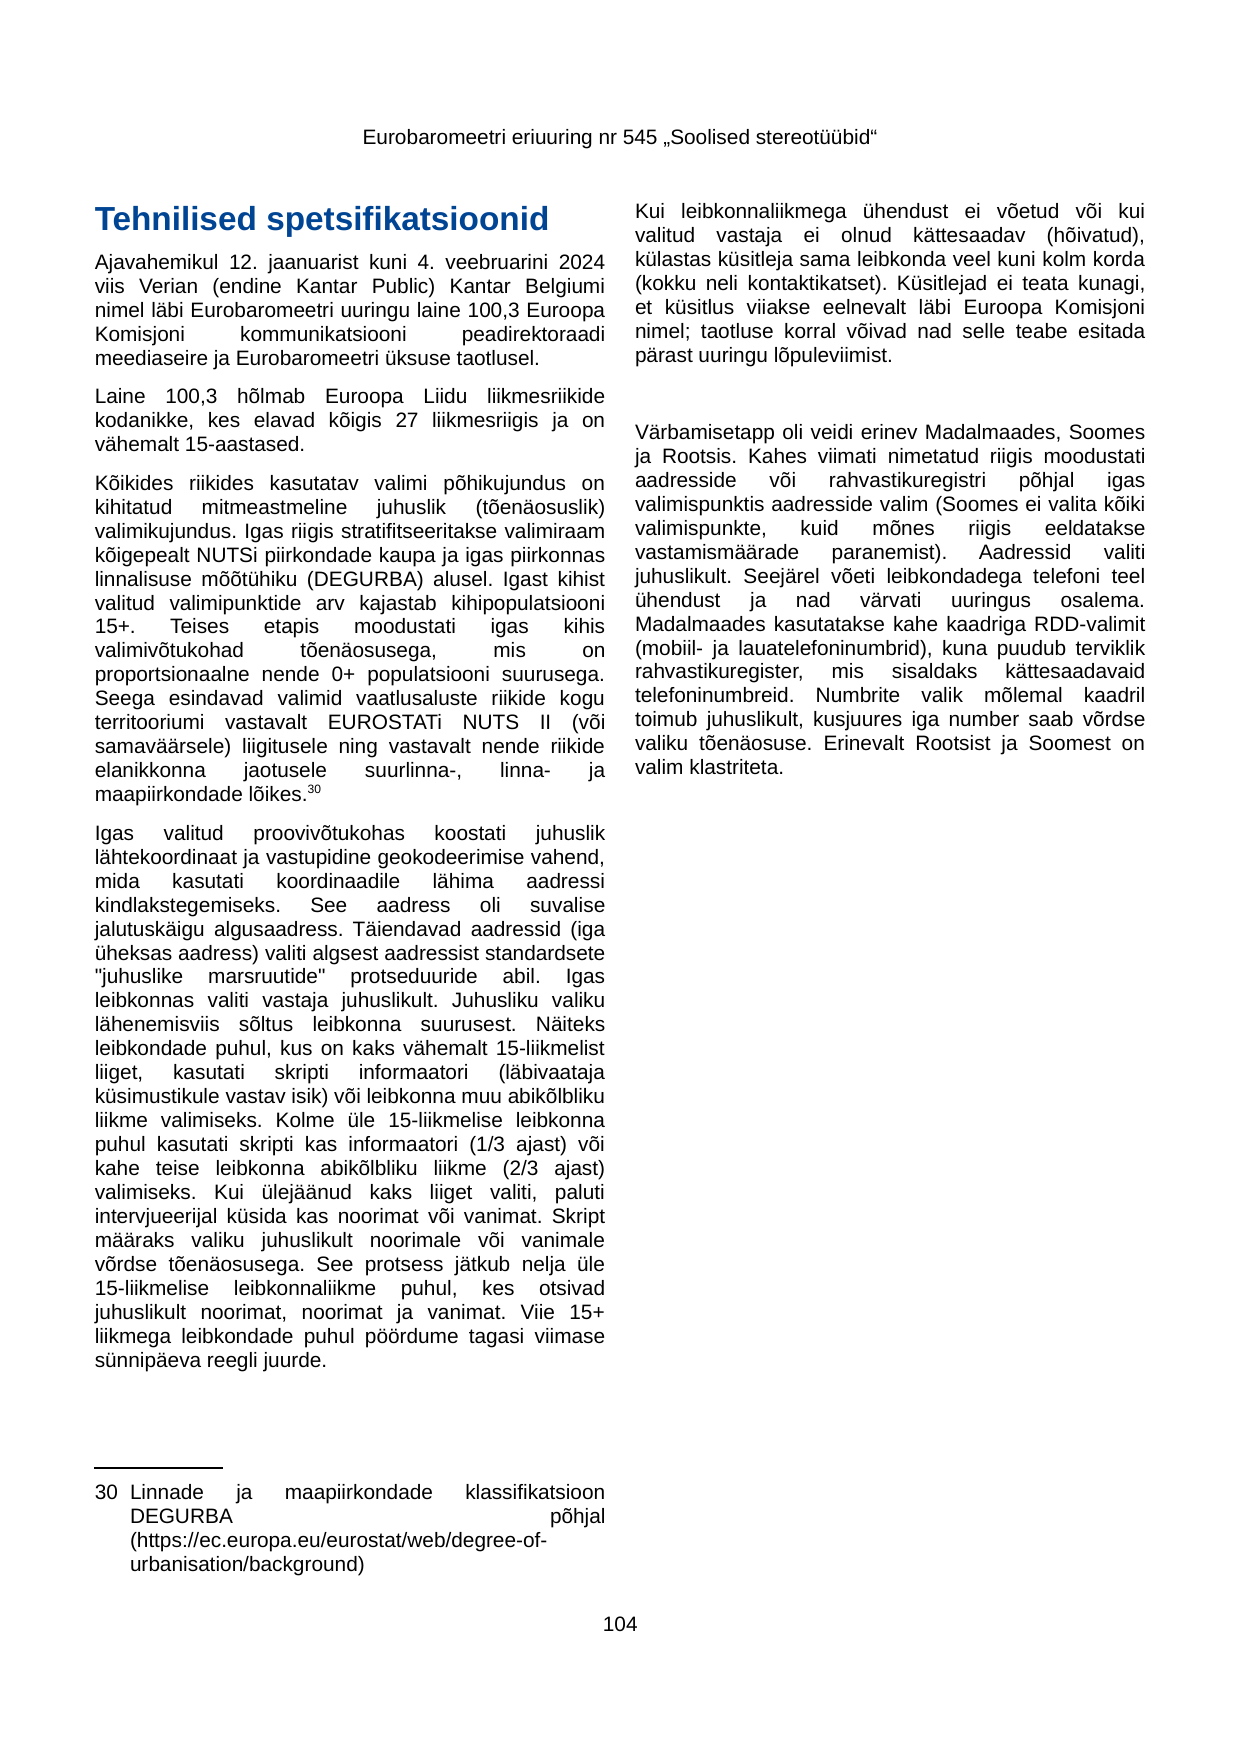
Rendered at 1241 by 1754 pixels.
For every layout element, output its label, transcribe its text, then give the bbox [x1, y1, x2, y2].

text Igas valitud proovivõtukohas koostati juhuslik lähtekoordinaat ja vastupidine geokodeerimise vahend, mida kasutati koordinaadile lähima aadressi kindlakstegemiseks. See aadress oli suvalise jalutuskäigu algusaadress. Täiendavad aadressid (iga üheksas aadress) valiti algsest aadressist standardsete "juhuslike marsruutide" protseduuride abil. Igas leibkonnas valiti vastaja juhuslikult. Juhusliku valiku lähenemisviis sõltus leibkonna suurusest. Näiteks leibkondade puhul, kus on kaks vähemalt 15-liikmelist liiget, kasutati skripti informaatori (läbivaataja küsimustikule vastav isik) või leibkonna muu abikõlbliku liikme valimiseks. Kolme üle 15-liikmelise leibkonna puhul kasutati skripti kas informaatori (1/3 ajast) või kahe teise leibkonna abikõlbliku liikme (2/3 ajast) valimiseks. Kui ülejäänud kaks liiget valiti, paluti intervjueerijal küsida kas noorimat või vanimat. Skript määraks valiku juhuslikult noorimale või vanimale võrdse tõenäosusega. See protsess jätkub nelja üle 15-liikmelise leibkonnaliikme puhul, kes otsivad juhuslikult noorimat, noorimat ja vanimat. Viie 15+ liikmega leibkondade puhul pöördume tagasi viimase sünnipäeva reegli juurde. [94, 821, 605, 1372]
subtitle Tehnilised spetsifikatsioonid [94, 199, 605, 237]
text Linnade ja maapiirkondade klassifikatsioon DEGURBA põhjal (https://ec.europa.eu/eurostat/web/degree-of-urbanisation/background) [94, 1480, 605, 1576]
text Kui leibkonnaliikmega ühendust ei võetud või kui valitud vastaja ei olnud kättesaadav (hõivatud), külastas küsitleja sama leibkonda veel kuni kolm korda (kokku neli kontaktikatset). Küsitlejad ei teata kunagi, et küsitlus viiakse eelnevalt läbi Euroopa Komisjoni nimel; taotluse korral võivad nad selle teabe esitada pärast uuringu lõpuleviimist. [635, 199, 1146, 367]
text Kõikides riikides kasutatav valimi põhikujundus on kihitatud mitmeastmeline juhuslik (tõenäosuslik) valimikujundus. Igas riigis stratifitseeritakse valimiraam kõigepealt NUTSi piirkondade kaupa ja igas piirkonnas linnalisuse mõõtühiku (DEGURBA) alusel. Igast kihist valitud valimipunktide arv kajastab kihipopulatsiooni 15+. Teises etapis moodustati igas kihis valimivõtukohad tõenäosusega, mis on proportsionaalne nende 0+ populatsiooni suurusega. Seega esindavad valimid vaatlusaluste riikide kogu territooriumi vastavalt EUROSTATi NUTS II (või samaväärsele) liigitusele ning vastavalt nende riikide elanikkonna jaotusele suurlinna-, linna- ja maapiirkondade lõikes. [94, 471, 605, 806]
text Laine 100,3 hõlmab Euroopa Liidu liikmesriikide kodanikke, kes elavad kõigis 27 liikmesriigis ja on vähemalt 15-aastased. [94, 384, 605, 456]
text Värbamisetapp oli veidi erinev Madalmaades, Soomes ja Rootsis. Kahes viimati nimetatud riigis moodustati aadresside või rahvastikuregistri põhjal igas valimispunktis aadresside valim (Soomes ei valita kõiki valimispunkte, kuid mõnes riigis eeldatakse vastamismäärade paranemist). Aadressid valiti juhuslikult. Seejärel võeti leibkondadega telefoni teel ühendust ja nad värvati uuringus osalema. Madalmaades kasutatakse kahe kaadriga RDD-valimit (mobiil- ja lauatelefoninumbrid), kuna puudub terviklik rahvastikuregister, mis sisaldaks kättesaadavaid telefoninumbreid. Numbrite valik mõlemal kaadril toimub juhuslikult, kusjuures iga number saab võrdse valiku tõenäosuse. Erinevalt Rootsist ja Soomest on valim klastriteta. [635, 420, 1146, 779]
text Ajavahemikul 12. jaanuarist kuni 4. veebruarini 2024 viis Verian (endine Kantar Public) Kantar Belgiumi nimel läbi Eurobaromeetri uuringu laine 100,3 Euroopa Komisjoni kommunikatsiooni peadirektoraadi meediaseire ja Eurobaromeetri üksuse taotlusel. [94, 250, 605, 369]
